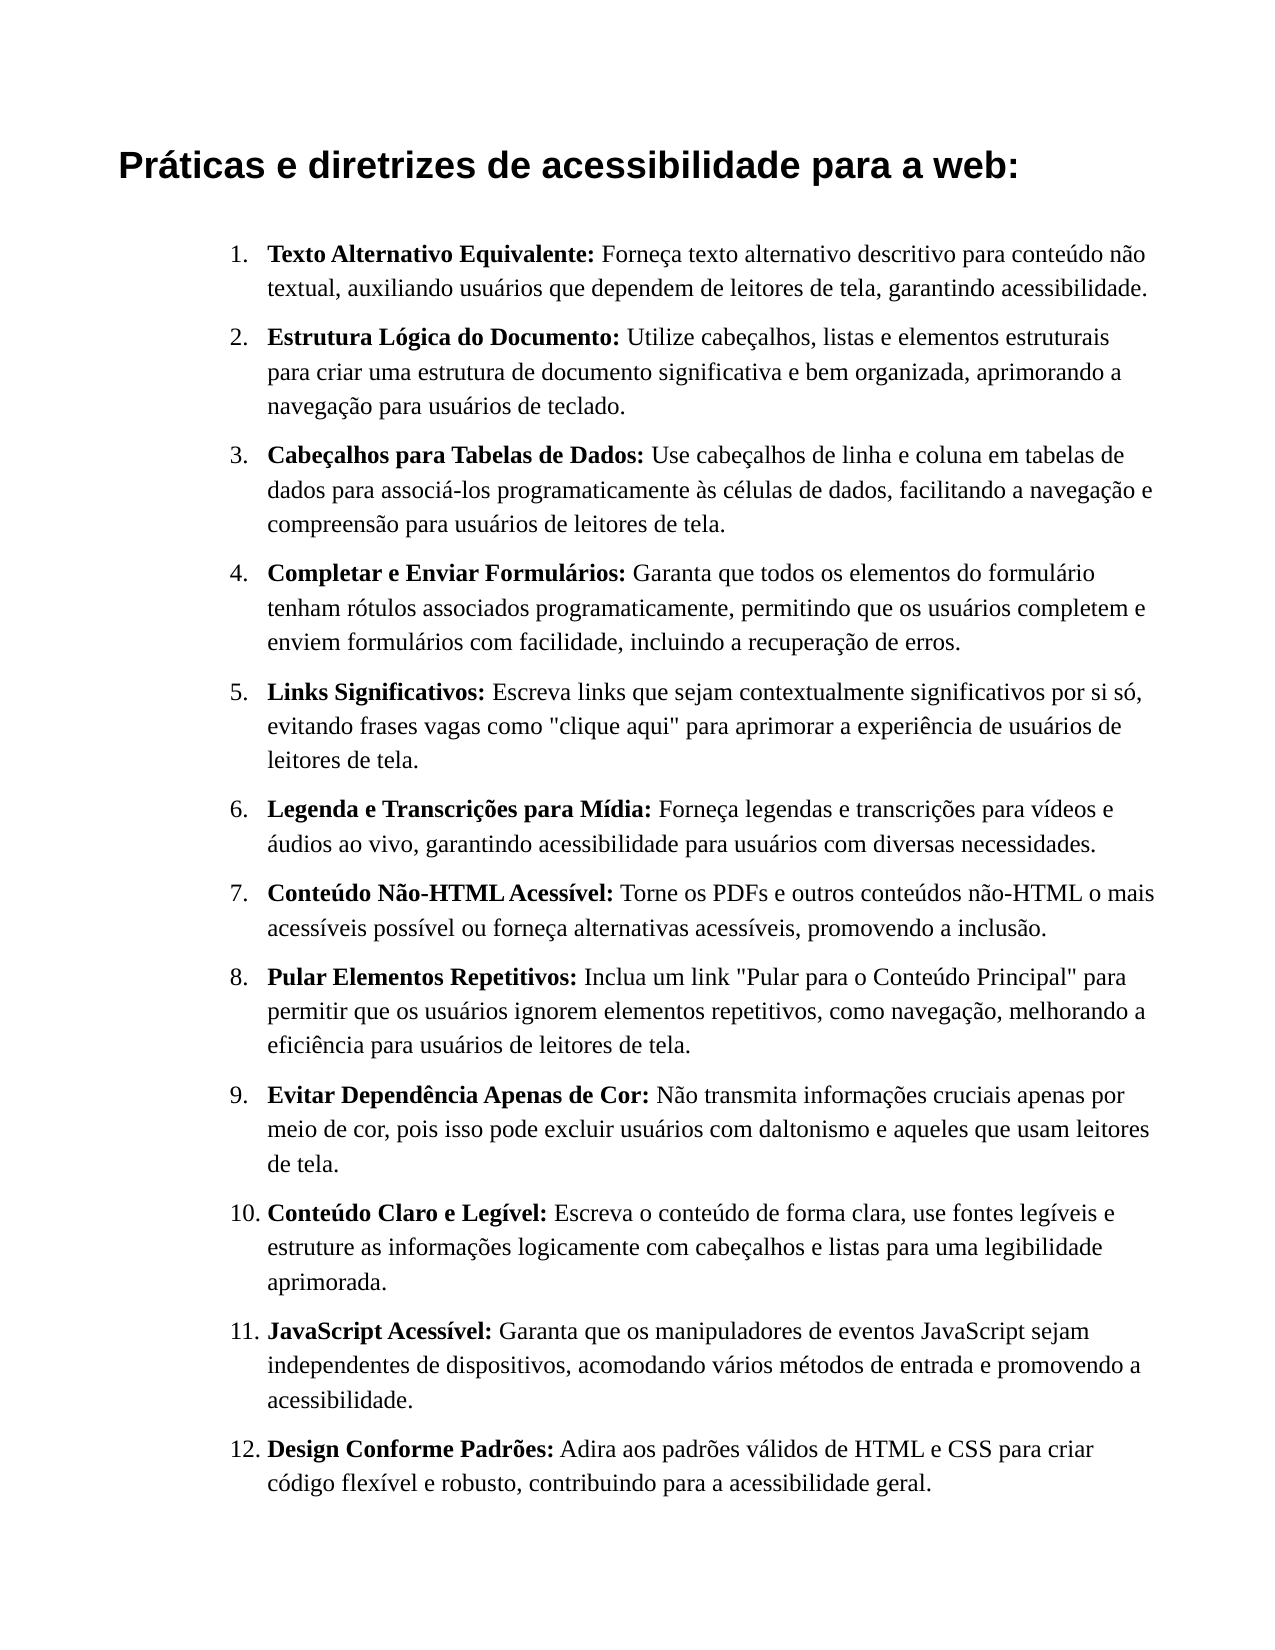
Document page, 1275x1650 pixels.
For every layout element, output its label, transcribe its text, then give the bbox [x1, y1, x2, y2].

list Links Significativos: Escreva links que sejam contextualmente significativos por si só, evitando frases vagas como "clique aqui" para aprimorar a experiência de usuários de leitores de tela. [229, 677, 1157, 774]
list JavaScript Acessível: Garanta que os manipuladores de eventos JavaScript sejam independentes de dispositivos, acomodando vários métodos de entrada e promovendo a acessibilidade. [229, 1316, 1157, 1413]
list Texto Alternativo Equivalente: Forneça texto alternativo descritivo para conteúdo não textual, auxiliando usuários que dependem de leitores de tela, garantindo acessibilidade. [229, 239, 1157, 302]
list Design Conforme Padrões: Adira aos padrões válidos de HTML e CSS para criar código flexível e robusto, contribuindo para a acessibilidade geral. [229, 1434, 1157, 1497]
list Legenda e Transcrições para Mídia: Forneça legendas e transcrições para vídeos e áudios ao vivo, garantindo acessibilidade para usuários com diversas necessidades. [229, 794, 1157, 858]
list Conteúdo Não-HTML Acessível: Torne os PDFs e outros conteúdos não-HTML o mais acessíveis possível ou forneça alternativas acessíveis, promovendo a inclusão. [229, 878, 1157, 941]
list Estrutura Lógica do Documento: Utilize cabeçalhos, listas e elementos estruturais para criar uma estrutura de documento significativa e bem organizada, aprimorando a navegação para usuários de teclado. [229, 322, 1157, 420]
subtitle Práticas e diretrizes de acessibilidade para a web: [118, 143, 1157, 187]
list Completar e Enviar Formulários: Garanta que todos os elementos do formulário tenham rótulos associados programaticamente, permitindo que os usuários completem e enviem formulários com facilidade, incluindo a recuperação de erros. [229, 558, 1157, 656]
list Evitar Dependência Apenas de Cor: Não transmita informações cruciais apenas por meio de cor, pois isso pode excluir usuários com daltonismo e aqueles que usam leitores de tela. [229, 1080, 1157, 1177]
list Pular Elementos Repetitivos: Inclua um link "Pular para o Conteúdo Principal" para permitir que os usuários ignorem elementos repetitivos, como navegação, melhorando a eficiência para usuários de leitores de tela. [229, 962, 1157, 1059]
list Cabeçalhos para Tabelas de Dados: Use cabeçalhos de linha e coluna em tabelas de dados para associá-los programaticamente às células de dados, facilitando a navegação e compreensão para usuários de leitores de tela. [229, 441, 1157, 538]
list Conteúdo Claro e Legível: Escreva o conteúdo de forma clara, use fontes legíveis e estruture as informações logicamente com cabeçalhos e listas para uma legibilidade aprimorada. [229, 1198, 1157, 1295]
